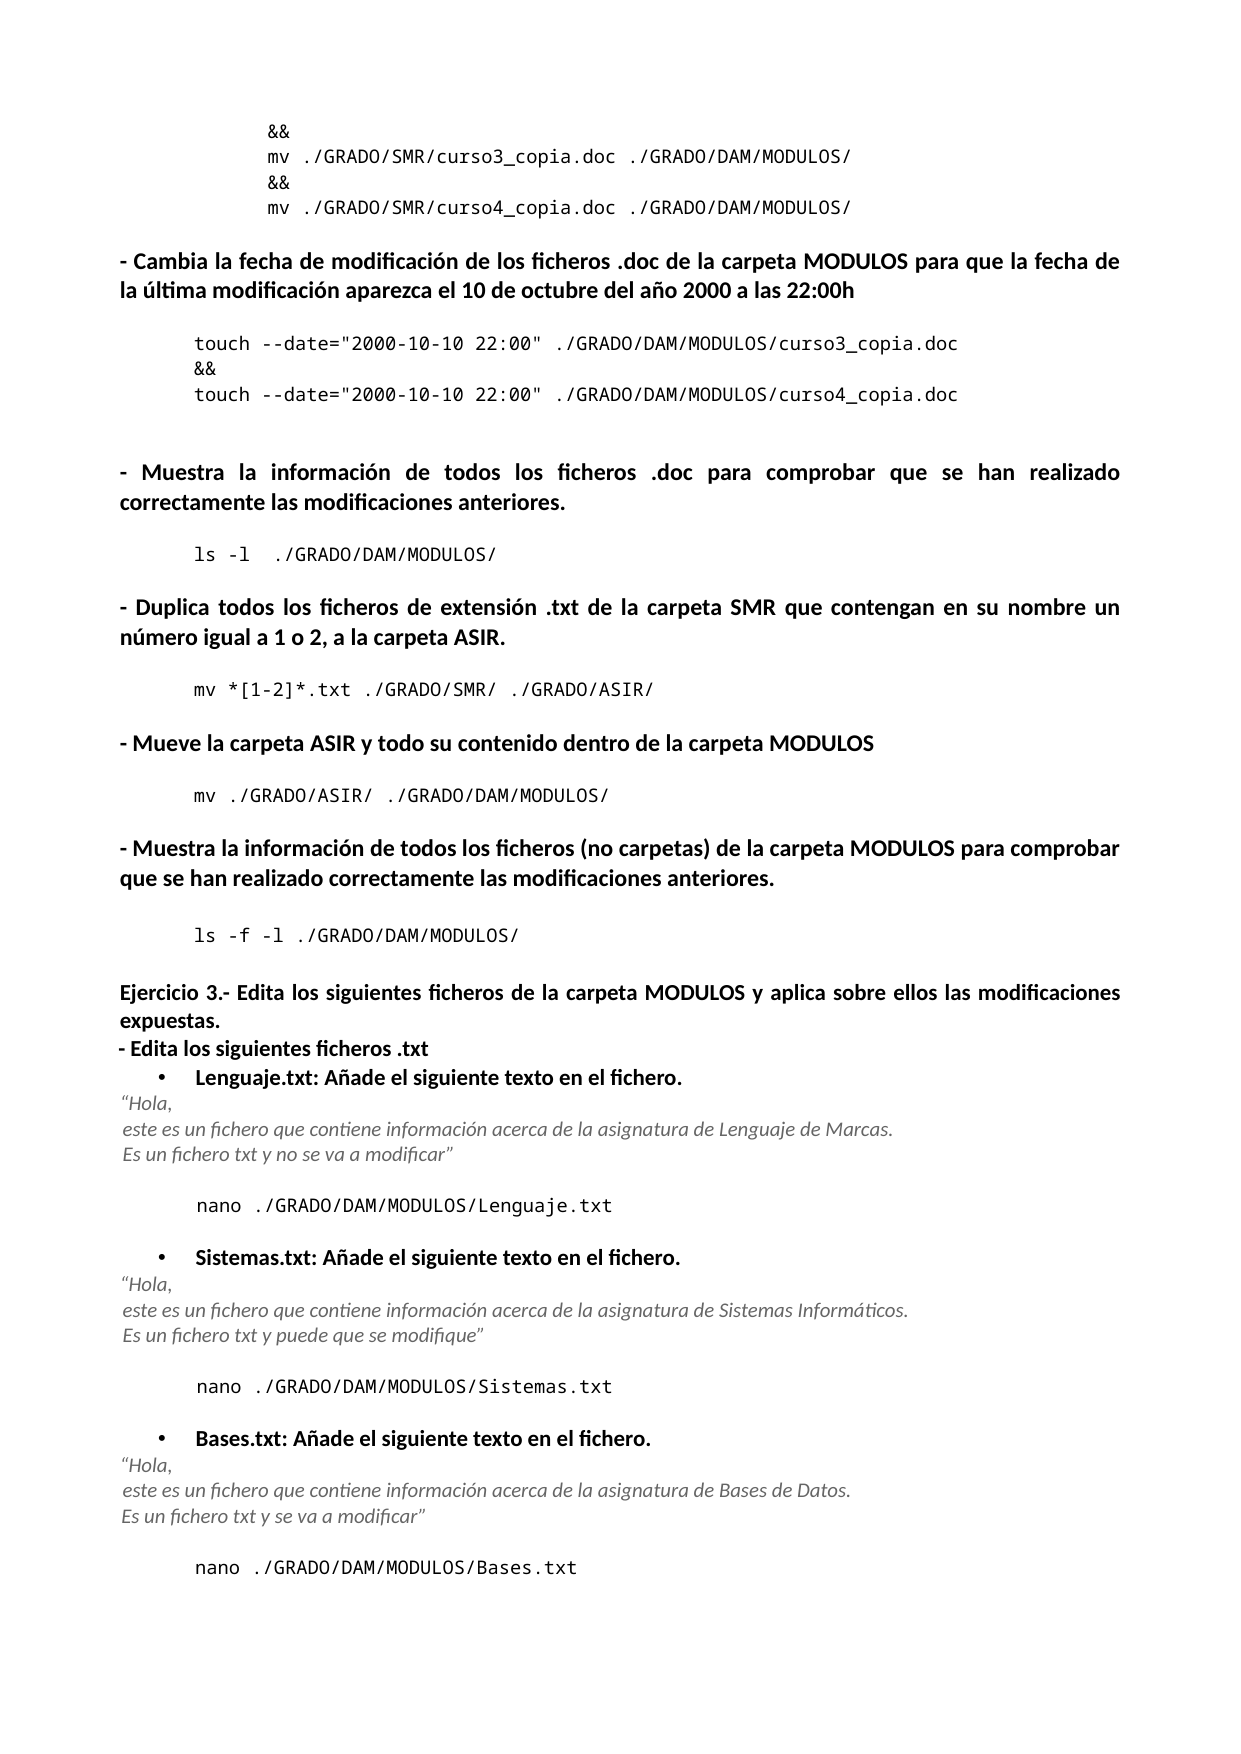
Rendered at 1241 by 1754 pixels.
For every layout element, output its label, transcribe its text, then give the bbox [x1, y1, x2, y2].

list Lenguaje.txt: Añade el siguiente texto en el fichero. [158, 1063, 1122, 1091]
text “Hola, [119, 1271, 1122, 1297]
text mv ./GRADO/ASIR/ ./GRADO/DAM/MODULOS/ [119, 782, 1122, 808]
text ls -f -l ./GRADO/DAM/MODULOS/ [119, 922, 1122, 948]
text “Hola, [119, 1091, 1122, 1116]
text “Hola, [119, 1452, 1122, 1478]
text && [119, 169, 1122, 195]
text mv ./GRADO/SMR/curso3_copia.doc ./GRADO/DAM/MODULOS/ [119, 144, 1122, 169]
text mv ./GRADO/SMR/curso4_copia.doc ./GRADO/DAM/MODULOS/ [119, 195, 1122, 220]
list Bases.txt: Añade el siguiente texto en el fichero. [158, 1424, 1122, 1452]
text touch --date="2000-10-10 22:00" ./GRADO/DAM/MODULOS/curso4_copia.doc [119, 381, 1122, 406]
text && [119, 355, 1122, 381]
text este es un fichero que contiene información acerca de la asignatura de Lenguaje de Marcas. [122, 1116, 1122, 1141]
text && [119, 118, 1122, 144]
text - Duplica todos los ficheros de extensión .txt de la carpeta SMR que contengan en su nombre un número igual a 1 o 2, a la carpeta ASIR. [119, 592, 1122, 651]
text - Muestra la información de todos los ficheros (no carpetas) de la carpeta MODULOS para comprobar que se han realizado correctamente las modificaciones anteriores. [119, 833, 1122, 892]
text Es un fichero txt y puede que se modifique” [122, 1322, 1122, 1348]
text - Edita los siguientes ficheros .txt [118, 1034, 1122, 1063]
text nano ./GRADO/DAM/MODULOS/Lenguaje.txt [122, 1192, 1122, 1218]
text Es un fichero txt y no se va a modificar” [122, 1141, 1122, 1167]
text - Mueve la carpeta ASIR y todo su contenido dentro de la carpeta MODULOS [119, 728, 1122, 757]
text nano ./GRADO/DAM/MODULOS/Bases.txt [121, 1554, 1122, 1579]
text nano ./GRADO/DAM/MODULOS/Sistemas.txt [122, 1373, 1122, 1399]
text ls -l ./GRADO/DAM/MODULOS/ [119, 541, 1122, 567]
text este es un fichero que contiene información acerca de la asignatura de Bases de Datos. [122, 1478, 1122, 1503]
list Sistemas.txt: Añade el siguiente texto en el fichero. [158, 1243, 1122, 1271]
text touch --date="2000-10-10 22:00" ./GRADO/DAM/MODULOS/curso3_copia.doc [119, 330, 1122, 355]
text este es un fichero que contiene información acerca de la asignatura de Sistemas Informáticos. [122, 1297, 1122, 1322]
text Ejercicio 3.- Edita los siguientes ficheros de la carpeta MODULOS y aplica sobre ellos las modificaciones expuestas. [119, 978, 1122, 1034]
text mv *[1-2]*.txt ./GRADO/SMR/ ./GRADO/ASIR/ [119, 677, 1122, 702]
text - Cambia la fecha de modificación de los ficheros .doc de la carpeta MODULOS para que la fecha de la última modificación aparezca el 10 de octubre del año 2000 a las 22:00h [119, 246, 1122, 304]
text Es un fichero txt y se va a modificar” [121, 1503, 1122, 1528]
text - Muestra la información de todos los ficheros .doc para comprobar que se han realizado correctamente las modificaciones anteriores. [119, 457, 1122, 516]
